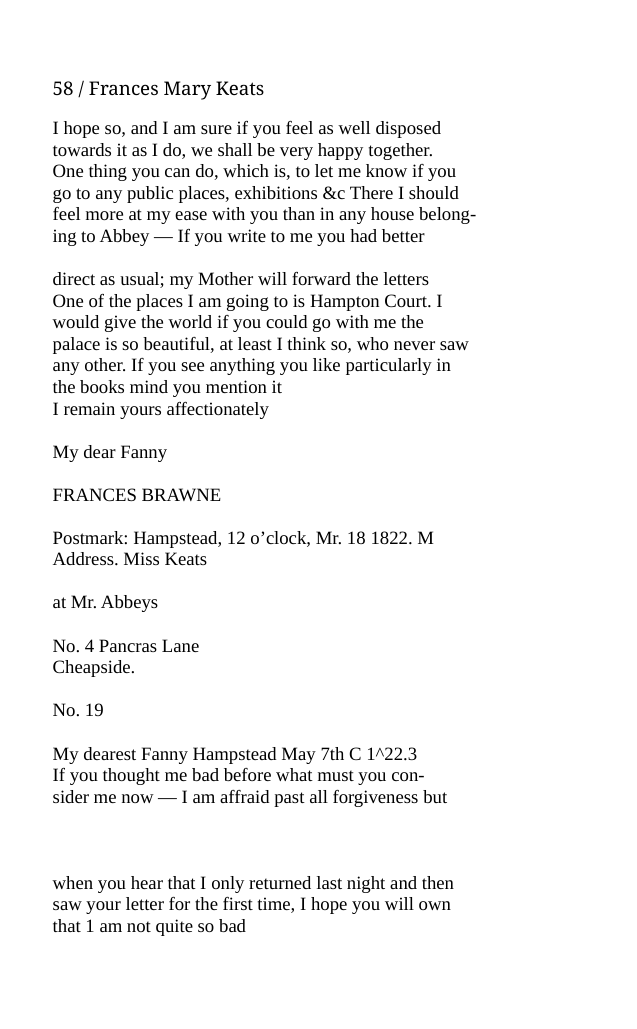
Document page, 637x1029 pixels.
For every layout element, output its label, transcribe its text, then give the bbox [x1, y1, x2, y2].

text the books mind you mention it [52, 376, 538, 397]
text that 1 am not quite so bad [52, 915, 538, 936]
text palace is so beautiful, at least I think so, who never saw [52, 333, 538, 354]
text any other. If you see anything you like particularly in [52, 354, 538, 376]
text One of the places I am going to is Hampton Court. I [52, 289, 538, 311]
text ing to Abbey — If you write to me you had better [52, 225, 538, 246]
text would give the world if you could go with me the [52, 311, 538, 333]
text I hope so, and I am sure if you feel as well disposed [52, 117, 538, 139]
text One thing you can do, which is, to let me know if you [52, 160, 538, 182]
text My dear Fanny [52, 441, 538, 462]
text sider me now — I am affraid past all forgiveness but [52, 786, 538, 807]
text FRANCES BRAWNE [52, 484, 538, 505]
text go to any public places, exhibitions &c There I should [52, 182, 538, 203]
text towards it as I do, we shall be very happy together. [52, 139, 538, 160]
text No. 4 Pancras Lane [52, 634, 538, 656]
text direct as usual; my Mother will forward the letters [52, 268, 538, 289]
text If you thought me bad before what must you con- [52, 764, 538, 786]
text feel more at my ease with you than in any house belong- [52, 203, 538, 225]
text I remain yours affectionately [52, 397, 538, 419]
text Address. Miss Keats [52, 548, 538, 570]
text Cheapside. [52, 656, 538, 678]
text Postmark: Hampstead, 12 o’clock, Mr. 18 1822. M [52, 527, 538, 548]
text at Mr. Abbeys [52, 591, 538, 613]
text No. 19 [52, 699, 538, 721]
text My dearest Fanny Hampstead May 7th C 1^22.3 [52, 742, 538, 764]
text saw your letter for the first time, I hope you will own [52, 893, 538, 915]
text when you hear that I only returned last night and then [52, 872, 538, 893]
